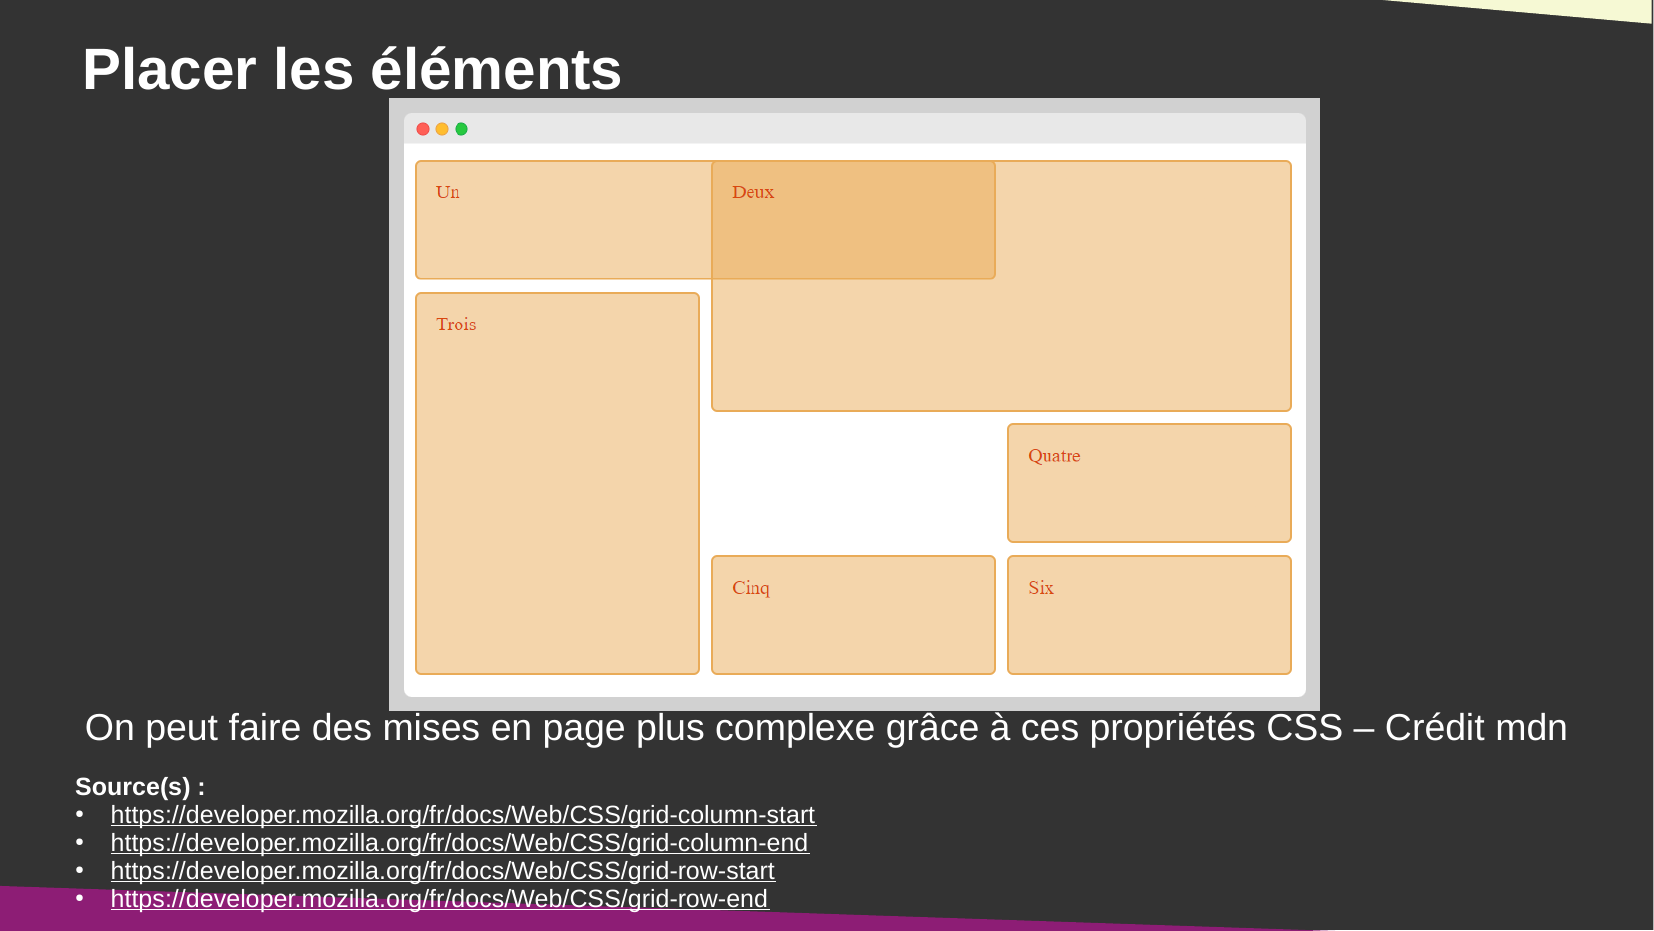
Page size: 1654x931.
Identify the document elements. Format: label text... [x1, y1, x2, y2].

text_box [1382, 0, 1652, 24]
picture [389, 98, 1320, 711]
text_box Source(s) : https://developer.mozilla.org/fr/docs/Web/CSS/grid-column-start https://developer.mozilla.org/fr/docs/Web/CSS/grid-column-end https://developer.mozilla.org/fr/docs/Web/CSS/grid-row-start https://developer.mozilla.org/fr/docs/Web/CSS/grid-row-end [60, 765, 1546, 920]
title Placer les éléments [82, 37, 1571, 122]
text_box On peut faire des mises en page plus complexe grâce à ces propriétés CSS – Crédit mdn [12, 698, 1641, 756]
text_box [0, 885, 1336, 931]
